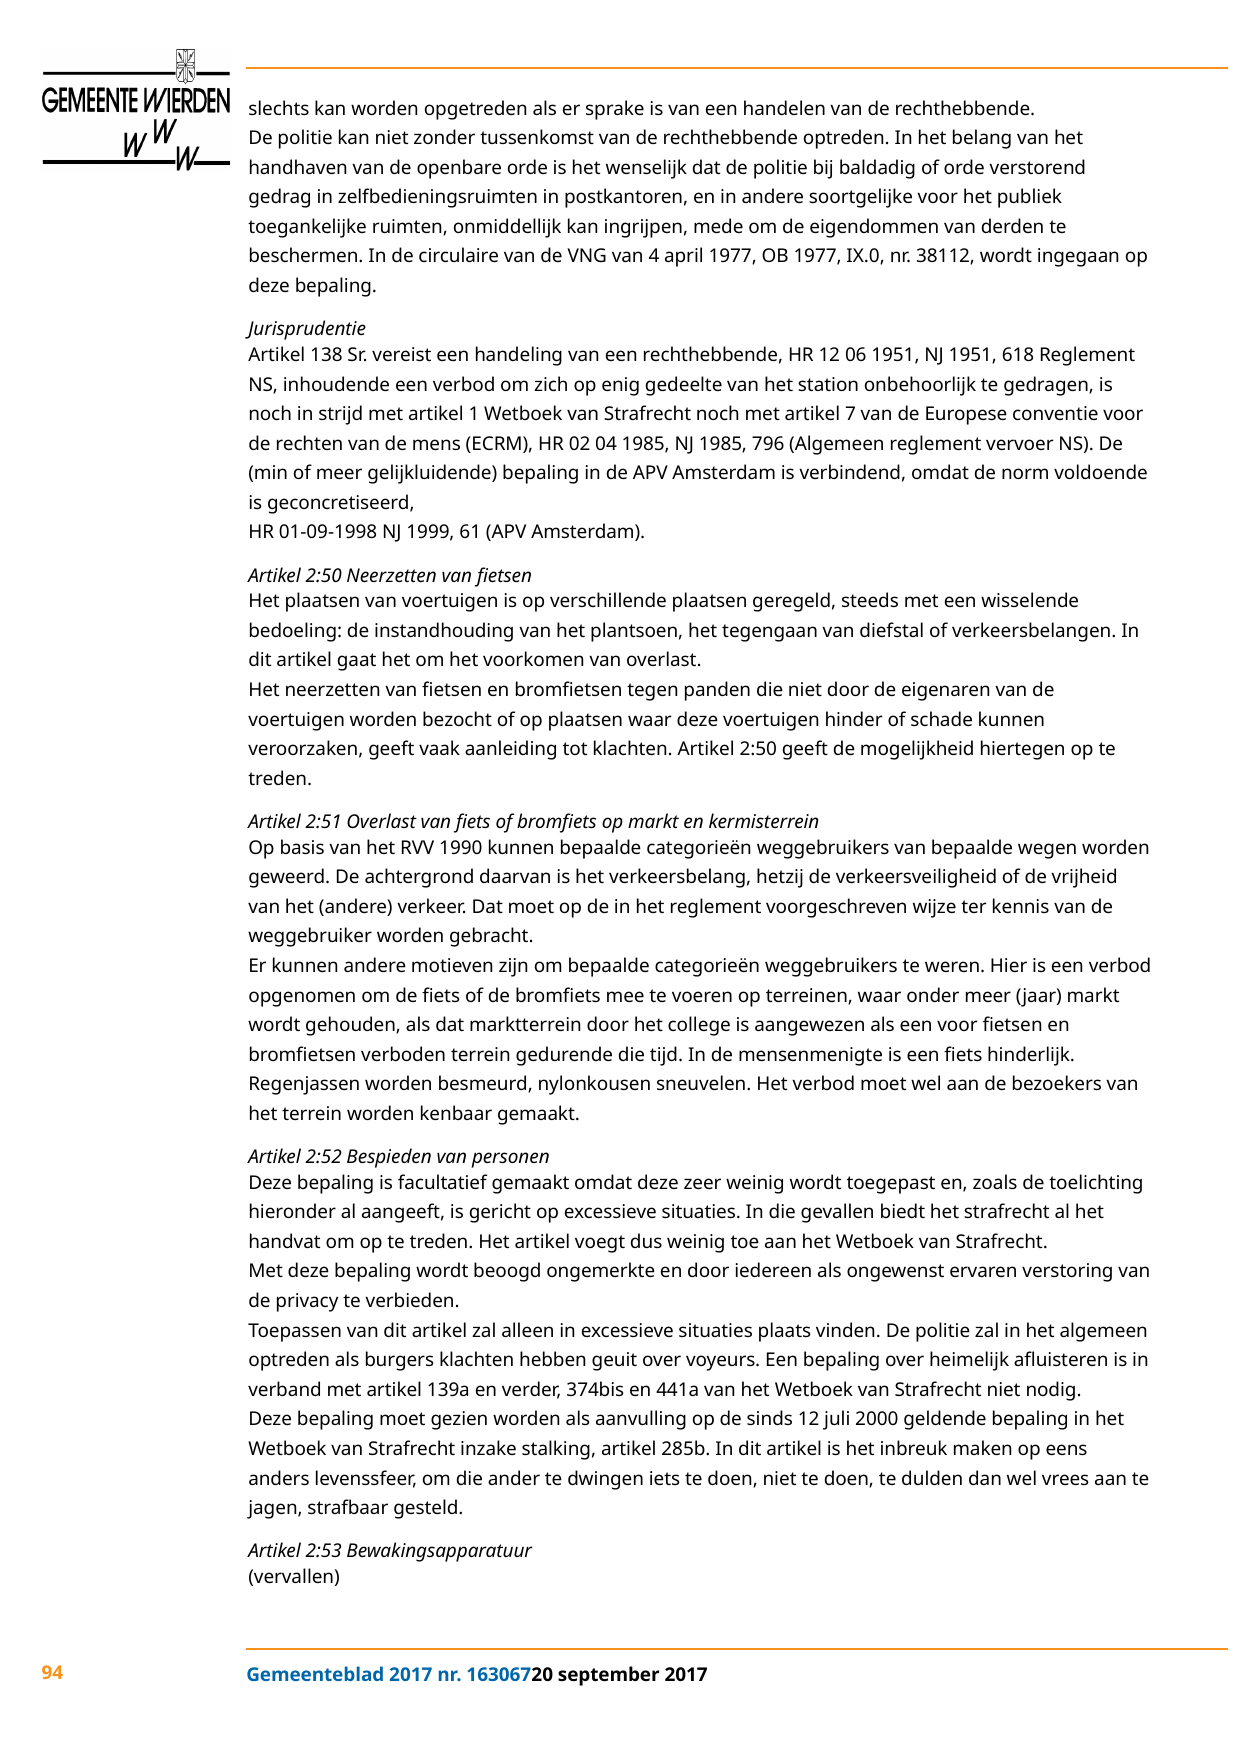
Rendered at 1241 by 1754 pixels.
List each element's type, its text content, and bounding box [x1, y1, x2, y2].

text Het plaatsen van voertuigen is op verschillende plaatsen geregeld, steeds met een wisselende bedoeling: de instandhouding van het plantsoen, het tegengaan van diefstal of verkeersbelangen. In dit artikel gaat het om het voorkomen van overlast. [248, 587, 1152, 672]
text Deze bepaling moet gezien worden als aanvulling op de sinds 12 juli 2000 geldende bepaling in het Wetboek van Strafrecht inzake stalking, artikel 285b. In dit artikel is het inbreuk maken op eens anders levenssfeer, om die ander te dwingen iets te doen, niet te doen, te dulden dan wel vrees aan te jagen, strafbaar gesteld. [248, 1406, 1152, 1520]
text Met deze bepaling wordt beoogd ongemerkte en door iedereen als ongewenst ervaren verstoring van de privacy te verbieden. [248, 1258, 1152, 1313]
text Er kunnen andere motieven zijn om bepaalde categorieën weggebruikers te weren. Hier is een verbod opgenomen om de fiets of de bromfiets mee te voeren op terreinen, waar onder meer (jaar) markt wordt gehouden, als dat marktterrein door het college is aangewezen als een voor fietsen en bromfietsen verboden terrein gedurende die tijd. In de mensenmenigte is een fiets hinderlijk. Regenjassen worden besmeurd, nylonkousen sneuvelen. Het verbod moet wel aan de bezoekers van het terrein worden kenbaar gemaakt. [248, 952, 1152, 1126]
text Artikel 2:51 Overlast van fiets of bromfiets op markt en kermisterrein [248, 808, 1152, 834]
text Deze bepaling is facultatief gemaakt omdat deze zeer weinig wordt toegepast en, zoals de toelichting hieronder al aangeeft, is gericht op excessieve situaties. In die gevallen biedt het strafrecht al het handvat om op te treden. Het artikel voegt dus weinig toe aan het Wetboek van Strafrecht. [248, 1169, 1152, 1254]
text Artikel 2:53 Bewakingsapparatuur [248, 1537, 1152, 1563]
text Op basis van het RVV 1990 kunnen bepaalde categorieën weggebruikers van bepaalde wegen worden geweerd. De achtergrond daarvan is het verkeersbelang, hetzij de verkeersveiligheid of de vrijheid van het (andere) verkeer. Dat moet op de in het reglement voorgeschreven wijze ter kennis van de weggebruiker worden gebracht. [248, 834, 1152, 948]
text slechts kan worden opgetreden als er sprake is van een handelen van de rechthebbende. [248, 95, 1152, 121]
text Jurisprudentie [248, 315, 1152, 341]
text Artikel 138 Sr. vereist een handeling van een rechthebbende, HR 12 06 1951, NJ 1951, 618 Reglement NS, inhoudende een verbod om zich op enig gedeelte van het station onbehoorlijk te gedragen, is noch in strijd met artikel 1 Wetboek van Strafrecht noch met artikel 7 van de Europese conventie voor de rechten van de mens (ECRM), HR 02 04 1985, NJ 1985, 796 (Algemeen reglement vervoer NS). De (min of meer gelijkluidende) bepaling in de APV Amsterdam is verbindend, omdat de norm voldoende is geconcretiseerd, [248, 341, 1152, 515]
text Het neerzetten van fietsen en bromfietsen tegen panden die niet door de eigenaren van de voertuigen worden bezocht of op plaatsen waar deze voertuigen hinder of schade kunnen veroorzaken, geeft vaak aanleiding tot klachten. Artikel 2:50 geeft de mogelijkheid hiertegen op te treden. [248, 676, 1152, 791]
text Artikel 2:52 Bespieden van personen [248, 1143, 1152, 1169]
text HR 01-09-1998 NJ 1999, 61 (APV Amsterdam). [248, 519, 1152, 544]
text De politie kan niet zonder tussenkomst van de rechthebbende optreden. In het belang van het handhaven van de openbare orde is het wenselijk dat de politie bij baldadig of orde verstorend gedrag in zelfbedieningsruimten in postkantoren, en in andere soortgelijke voor het publiek toegankelijke ruimten, onmiddellijk kan ingrijpen, mede om de eigendommen van derden te beschermen. In de circulaire van de VNG van 4 april 1977, OB 1977, IX.0, nr. 38112, wordt ingegaan op deze bepaling. [248, 124, 1152, 298]
text Toepassen van dit artikel zal alleen in excessieve situaties plaats vinden. De politie zal in het algemeen optreden als burgers klachten hebben geuit over voyeurs. Een bepaling over heimelijk afluisteren is in verband met artikel 139a en verder, 374bis en 441a van het Wetboek van Strafrecht niet nodig. [248, 1317, 1152, 1402]
picture [41, 47, 231, 172]
text (vervallen) [248, 1563, 1152, 1589]
text Artikel 2:50 Neerzetten van fietsen [248, 562, 1152, 587]
